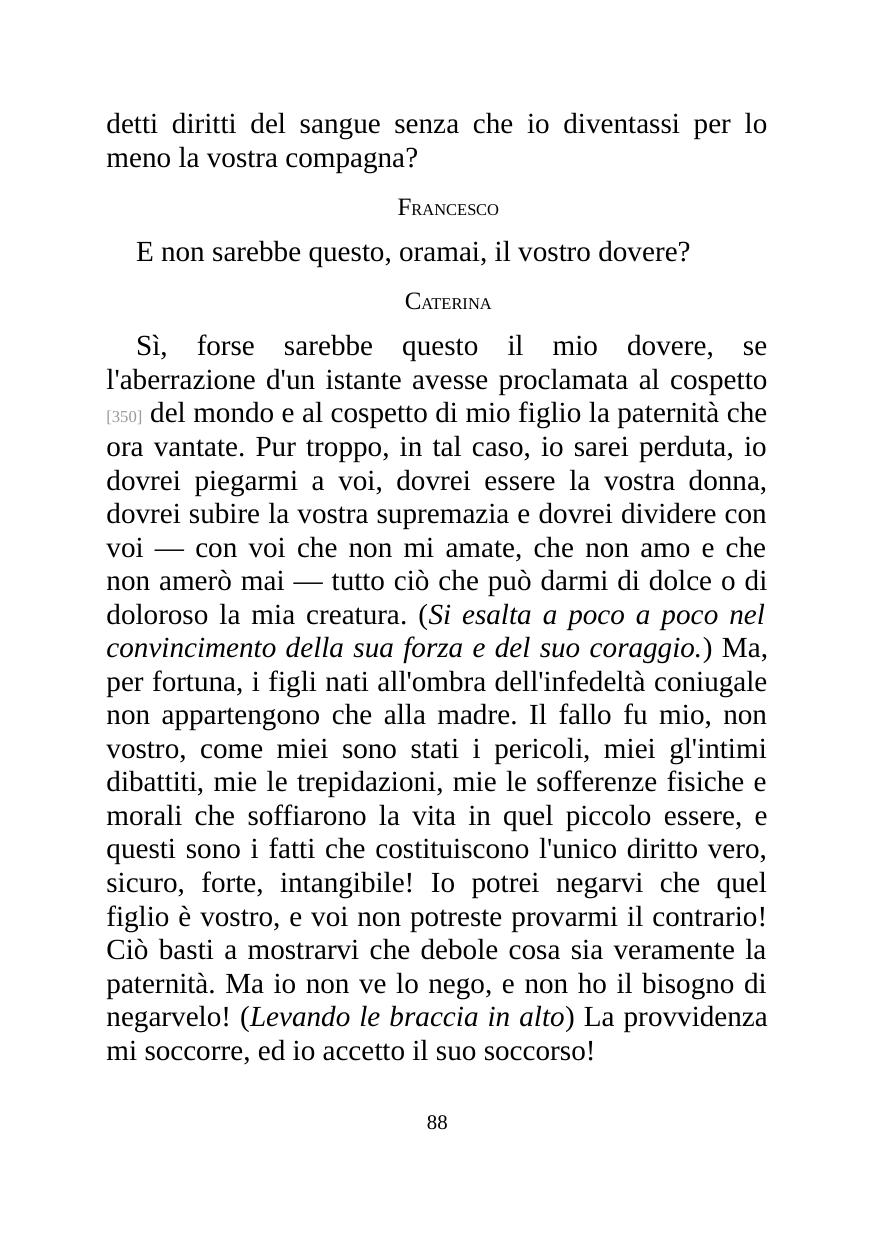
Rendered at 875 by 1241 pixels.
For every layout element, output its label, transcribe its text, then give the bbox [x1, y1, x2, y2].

text Francesco [106, 188, 768, 222]
text E non sarebbe questo, oramai, il vostro dovere? [106, 234, 768, 268]
text detti diritti del sangue senza che io diventassi per lo meno la vostra compagna? [106, 106, 768, 173]
text Sì, forse sarebbe questo il mio dovere, se l'aberrazione d'un istante avesse proclamata al cospetto [350] del mondo e al cospetto di mio figlio la paternità che ora vantate. Pur troppo, in tal caso, io sarei perduta, io dovrei piegarmi a voi, dovrei essere la vostra donna, dovrei subire la vostra supremazia e dovrei dividere con voi — con voi che non mi amate, che non amo e che non amerò mai — tutto ciò che può darmi di dolce o di doloroso la mia creatura. (Si esalta a poco a poco nel convincimento della sua forza e del suo coraggio.) Ma, per fortuna, i figli nati all'ombra dell'infedeltà coniugale non appartengono che alla madre. Il fallo fu mio, non vostro, come miei sono stati i pericoli, miei gl'intimi dibattiti, mie le trepidazioni, mie le sofferenze fisiche e morali che soffiarono la vita in quel piccolo essere, e questi sono i fatti che costituiscono l'unico diritto vero, sicuro, forte, intangibile! Io potrei negarvi che quel figlio è vostro, e voi non potreste provarmi il contrario! Ciò basti a mostrarvi che debole cosa sia veramente la paternità. Ma io non ve lo nego, e non ho il bisogno di negarvelo! (Levando le braccia in alto) La provvidenza mi soccorre, ed io accetto il suo soccorso! [106, 328, 768, 1066]
text Caterina [106, 282, 768, 316]
